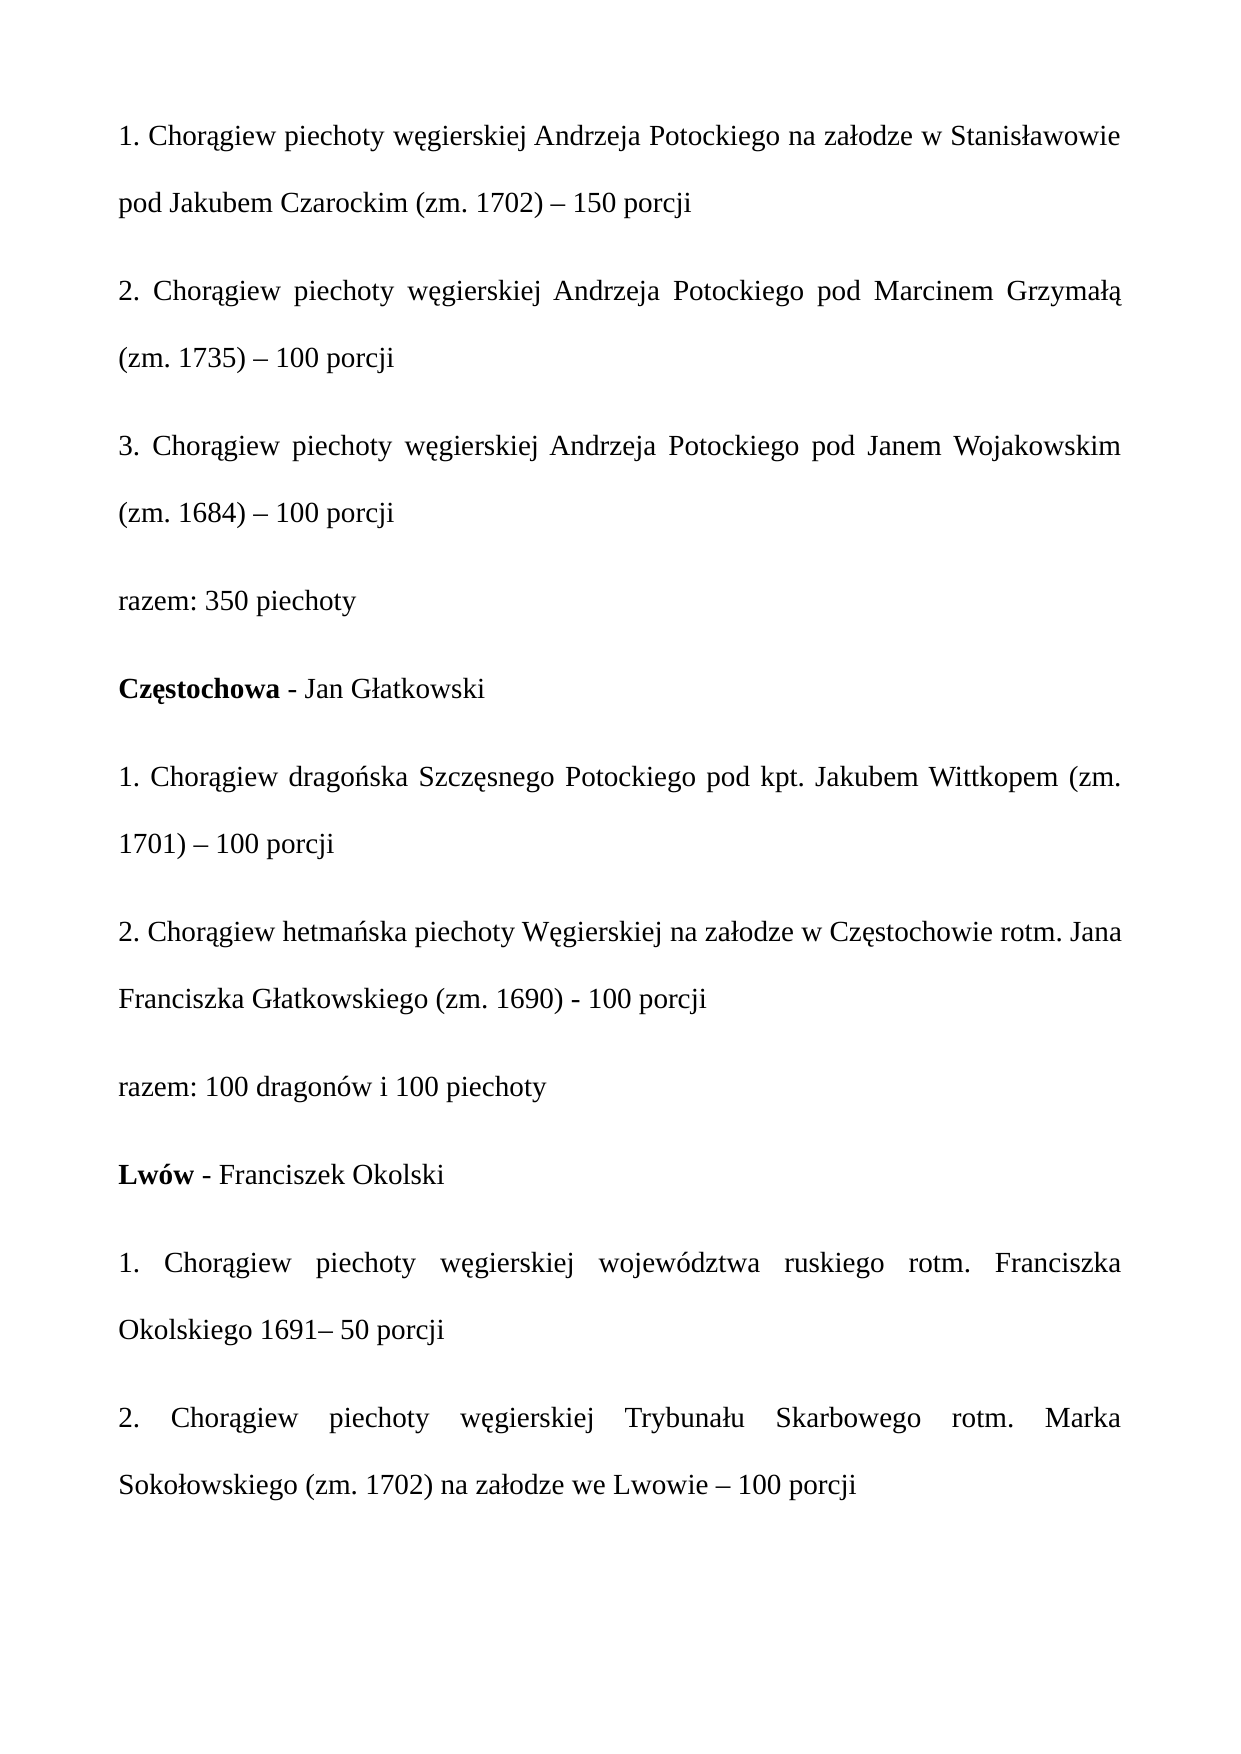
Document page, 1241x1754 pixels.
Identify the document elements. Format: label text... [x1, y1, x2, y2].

text 1. Chorągiew dragońska Szczęsnego Potockiego pod kpt. Jakubem Wittkopem (zm. 1701) – 100 porcji [118, 759, 1122, 859]
text 2. Chorągiew hetmańska piechoty Węgierskiej na załodze w Częstochowie rotm. Jana Franciszka Głatkowskiego (zm. 1690) - 100 porcji [118, 914, 1122, 1014]
text razem: 100 dragonów i 100 piechoty [118, 1069, 1122, 1102]
text 2. Chorągiew piechoty węgierskiej Trybunału Skarbowego rotm. Marka Sokołowskiego (zm. 1702) na załodze we Lwowie – 100 porcji [118, 1400, 1122, 1500]
text Lwów - Franciszek Okolski [118, 1157, 1122, 1190]
text 1. Chorągiew piechoty węgierskiej województwa ruskiego rotm. Franciszka Okolskiego 1691– 50 porcji [118, 1245, 1122, 1345]
text 2. Chorągiew piechoty węgierskiej Andrzeja Potockiego pod Marcinem Grzymałą (zm. 1735) – 100 porcji [118, 273, 1122, 374]
text razem: 350 piechoty [118, 583, 1122, 617]
text Częstochowa - Jan Głatkowski [118, 671, 1122, 704]
text 3. Chorągiew piechoty węgierskiej Andrzeja Potockiego pod Janem Wojakowskim (zm. 1684) – 100 porcji [118, 428, 1122, 529]
text 1. Chorągiew piechoty węgierskiej Andrzeja Potockiego na załodze w Stanisławowie pod Jakubem Czarockim (zm. 1702) – 150 porcji [118, 118, 1122, 219]
